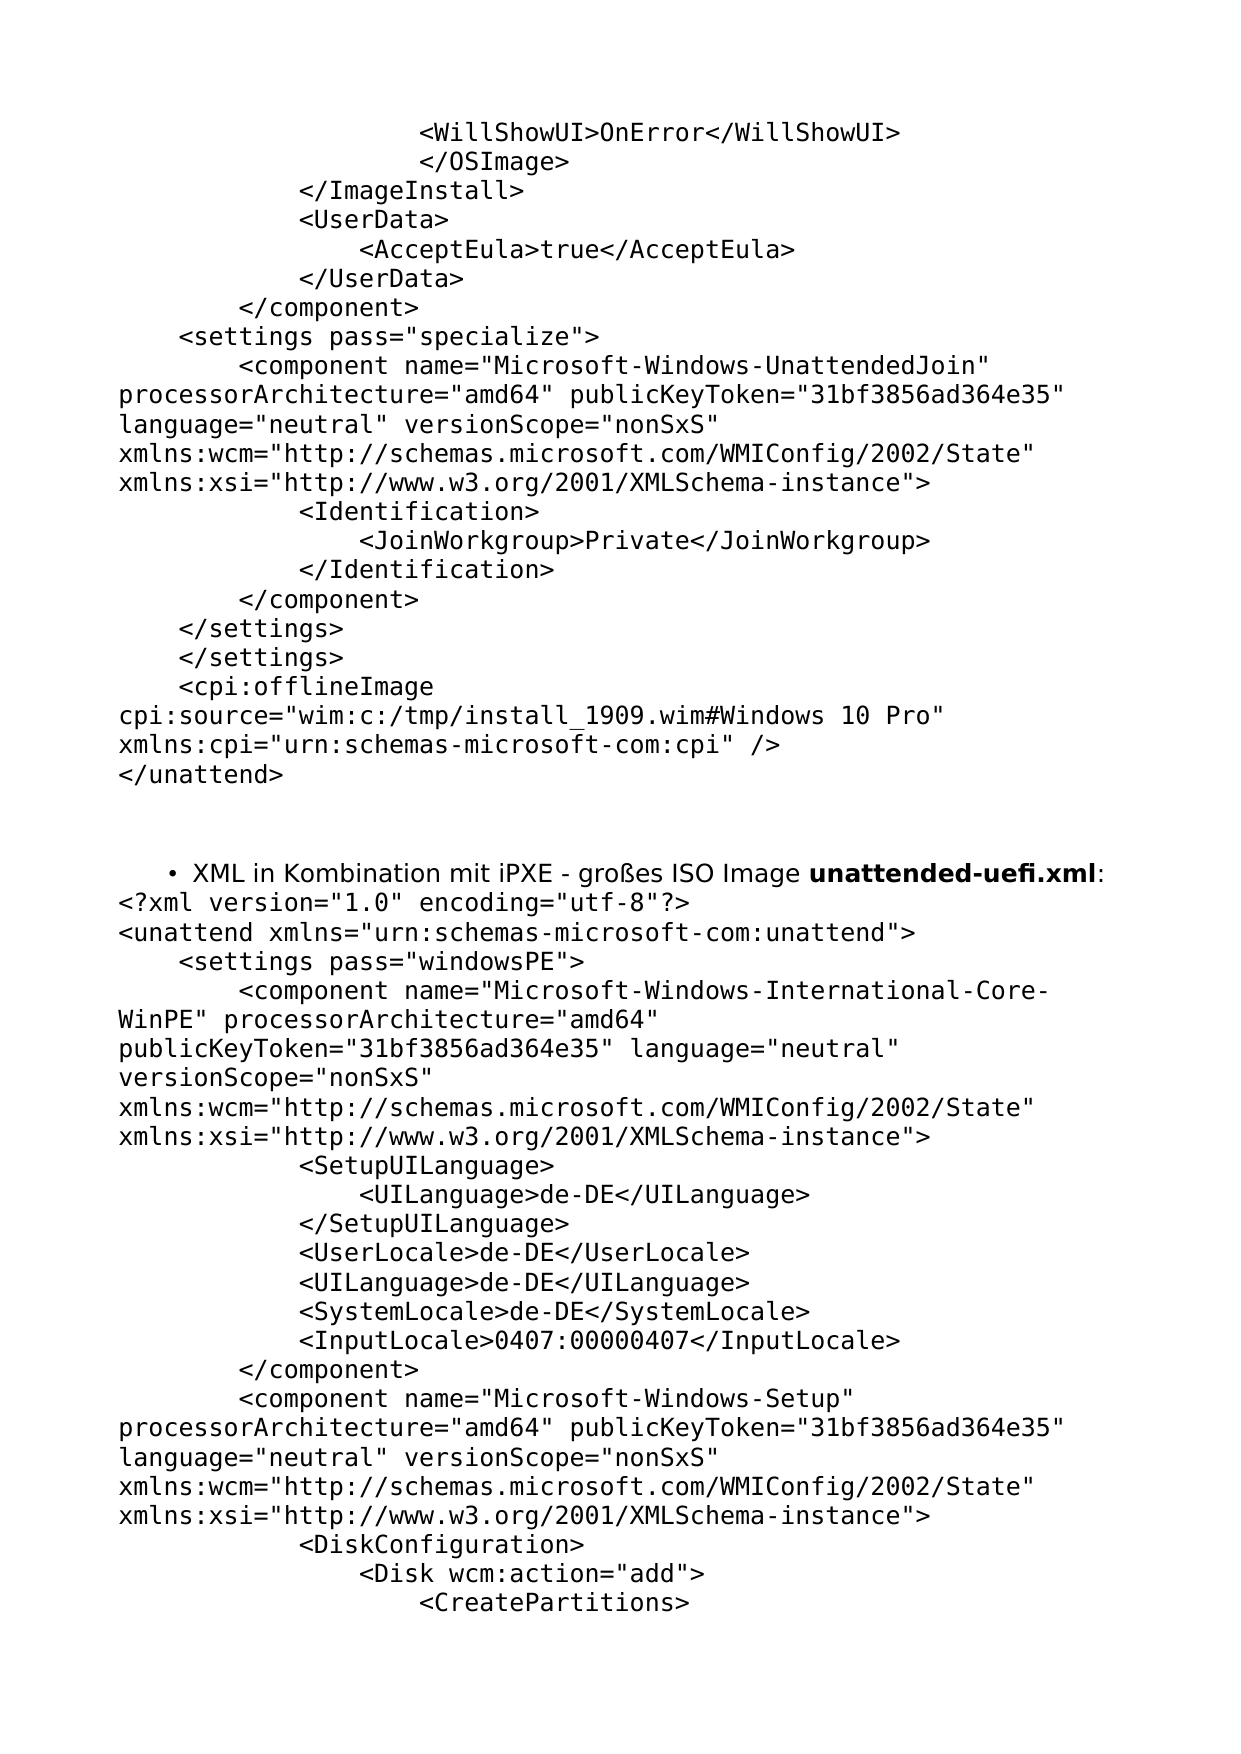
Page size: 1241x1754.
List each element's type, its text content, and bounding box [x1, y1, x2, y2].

text <?xml version="1.0" encoding="utf-8"?> <unattend xmlns="urn:schemas-microsoft-com:unattend"> <settings pass="windowsPE"> <component name="Microsoft-Windows-International-Core-WinPE" processorArchitecture="amd64" publicKeyToken="31bf3856ad364e35" language="neutral" versionScope="nonSxS" xmlns:wcm="http://schemas.microsoft.com/WMIConfig/2002/State" xmlns:xsi="http://www.w3.org/2001/XMLSchema-instance"> <SetupUILanguage> <UILanguage>de-DE</UILanguage> </SetupUILanguage> <UserLocale>de-DE</UserLocale> <UILanguage>de-DE</UILanguage> <SystemLocale>de-DE</SystemLocale> <InputLocale>0407:00000407</InputLocale> </component> <component name="Microsoft-Windows-Setup" processorArchitecture="amd64" publicKeyToken="31bf3856ad364e35" language="neutral" versionScope="nonSxS" xmlns:wcm="http://schemas.microsoft.com/WMIConfig/2002/State" xmlns:xsi="http://www.w3.org/2001/XMLSchema-instance"> <DiskConfiguration> <Disk wcm:action="add"> <CreatePartitions> [118, 888, 1122, 1618]
list XML in Kombination mit iPXE - großes ISO Image unattended-uefi.xml: [177, 859, 1122, 888]
text <WillShowUI>OnError</WillShowUI> </OSImage> </ImageInstall> <UserData> <AcceptEula>true</AcceptEula> </UserData> </component> <settings pass="specialize"> <component name="Microsoft-Windows-UnattendedJoin" processorArchitecture="amd64" publicKeyToken="31bf3856ad364e35" language="neutral" versionScope="nonSxS" xmlns:wcm="http://schemas.microsoft.com/WMIConfig/2002/State" xmlns:xsi="http://www.w3.org/2001/XMLSchema-instance"> <Identification> <JoinWorkgroup>Private</JoinWorkgroup> </Identification> </component> </settings> </settings> <cpi:offlineImage cpi:source="wim:c:/tmp/install_1909.wim#Windows 10 Pro" xmlns:cpi="urn:schemas-microsoft-com:cpi" /> </unattend> [118, 118, 1122, 818]
